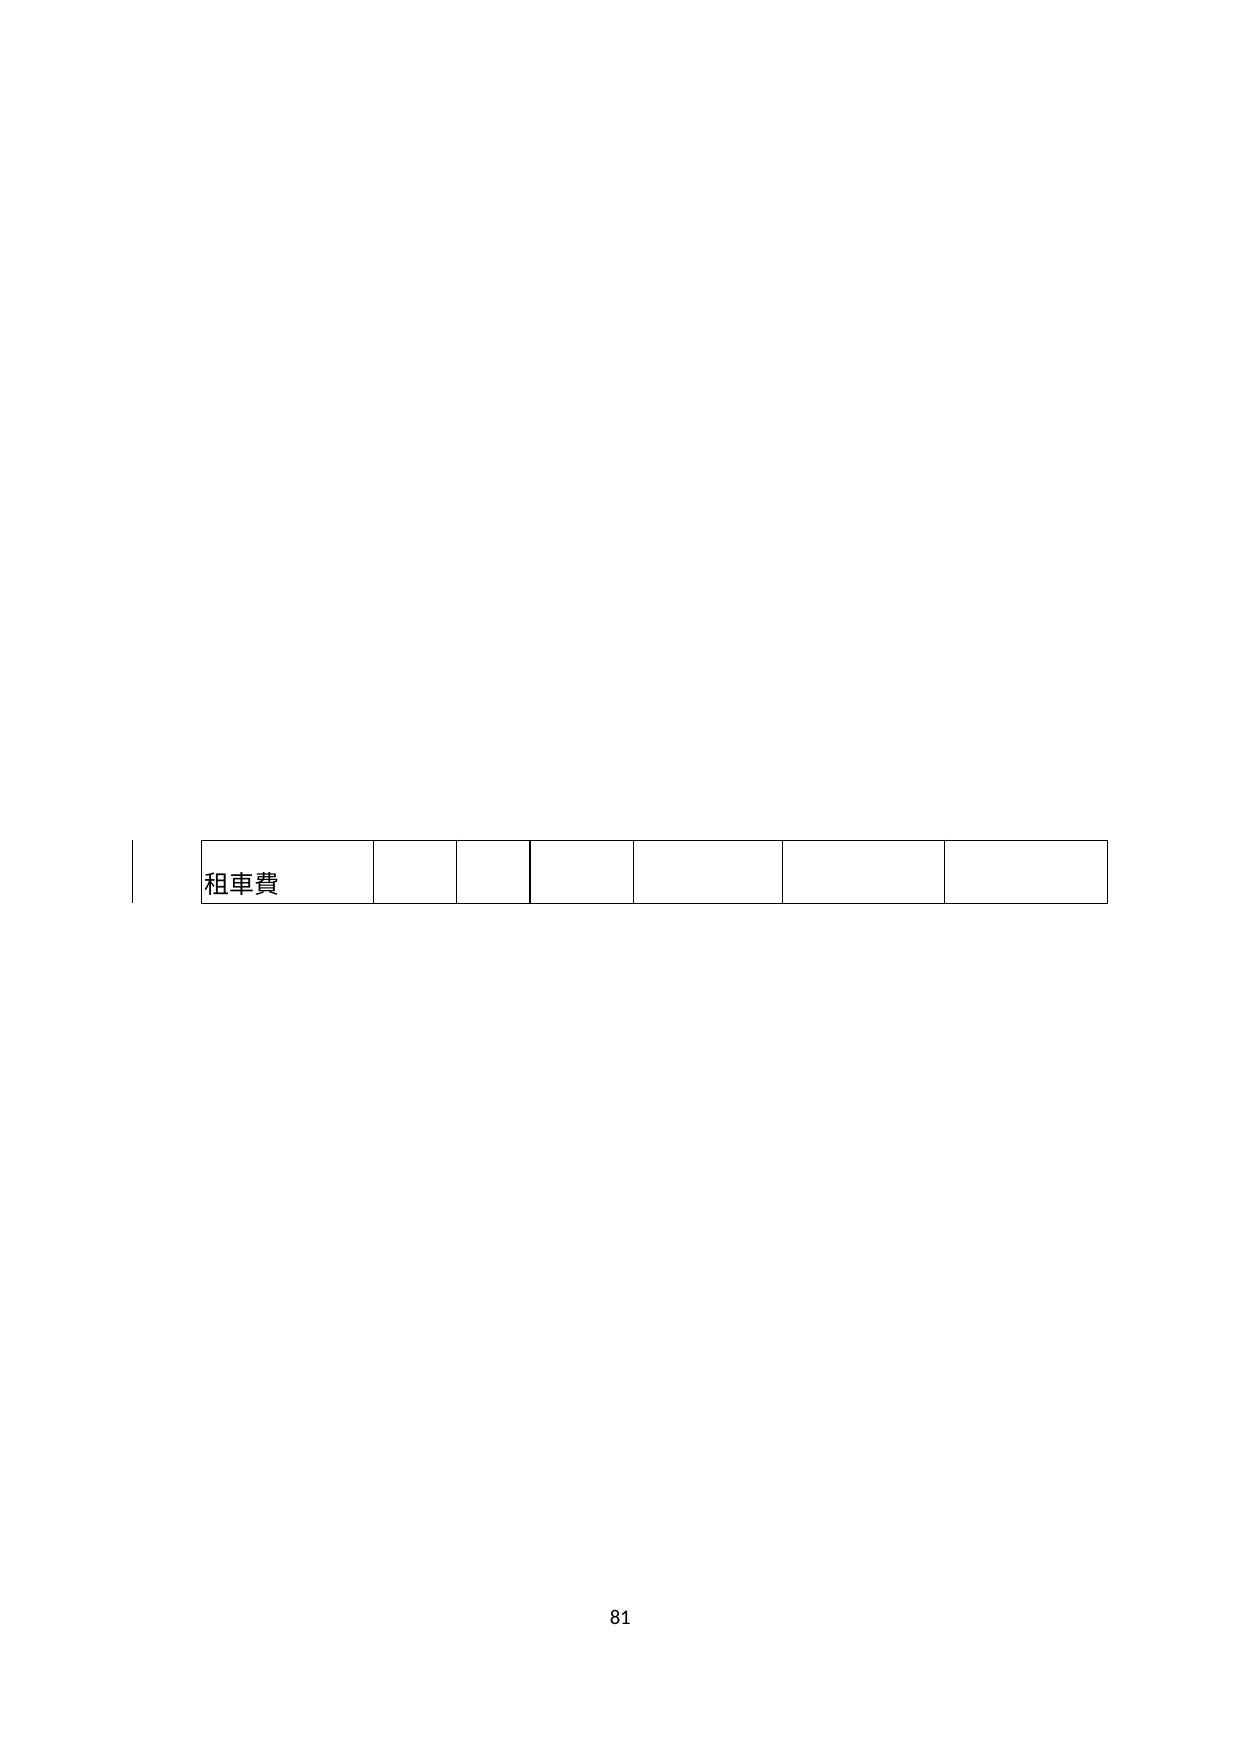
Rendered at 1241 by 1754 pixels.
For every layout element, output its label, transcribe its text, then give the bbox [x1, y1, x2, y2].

table_cell [374, 841, 456, 903]
table_cell [531, 841, 633, 903]
table_cell [634, 841, 782, 903]
table_cell [783, 841, 944, 903]
table_cell 租車費 [202, 841, 373, 903]
table_cell [133, 840, 201, 903]
table_cell [945, 841, 1107, 903]
table_cell [457, 841, 529, 903]
